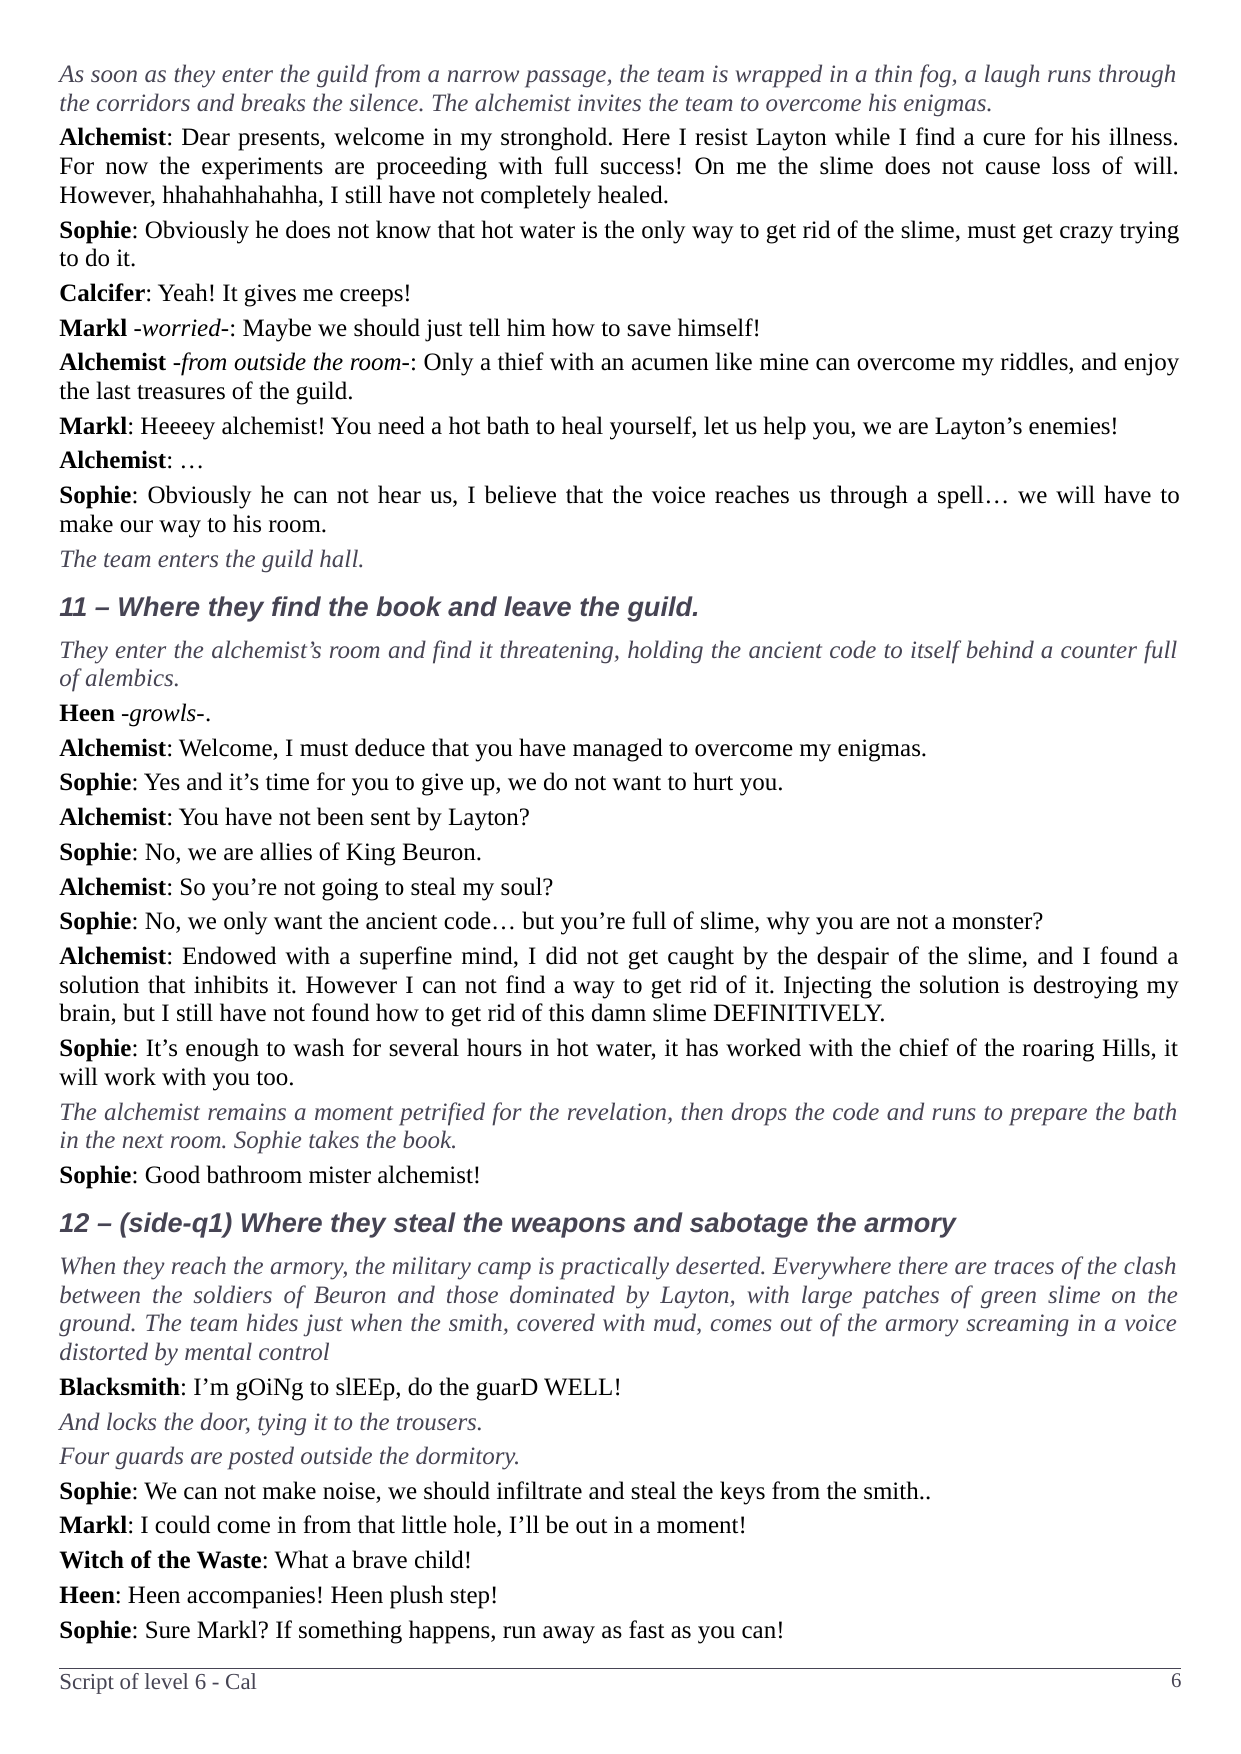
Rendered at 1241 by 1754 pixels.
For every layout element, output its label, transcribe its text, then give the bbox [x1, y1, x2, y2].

text Markl: Heeeey alchemist! You need a hot bath to heal yourself, let us help you, we are Layton’s enemies! [59, 411, 1181, 440]
text Alchemist: You have not been sent by Layton? [59, 802, 1181, 831]
text Markl -worried-: Maybe we should just tell him how to save himself! [59, 313, 1181, 342]
text They enter the alchemist’s room and find it threatening, holding the ancient code to itself behind a counter full of alembics. [59, 635, 1181, 692]
text Sophie: Sure Markl? If something happens, run away as fast as you can! [59, 1615, 1181, 1643]
text Markl: I could come in from that little hole, I’ll be out in a moment! [59, 1511, 1181, 1539]
subtitle 11 – Where they find the book and leave the guild. [59, 591, 1181, 622]
text Sophie: Obviously he can not hear us, I believe that the voice reaches us through a spell… we will have to make our way to his room. [59, 480, 1181, 538]
text Heen: Heen accompanies! Heen plush step! [59, 1580, 1181, 1609]
subtitle 12 – (side-q1) Where they steal the weapons and sabotage the armory [59, 1207, 1181, 1238]
text Alchemist: Dear presents, welcome in my stronghold. Here I resist Layton while I find a cure for his illness. For now the experiments are proceeding with full success! On me the slime does not cause loss of will. However, hhahahhahahha, I still have not completely healed. [59, 122, 1181, 209]
text And locks the door, tying it to the trousers. [59, 1407, 1181, 1435]
text Witch of the Waste: What a brave child! [59, 1545, 1181, 1574]
text Blacksmith: I’m gOiNg to slEEp, do the guarD WELL! [59, 1372, 1181, 1401]
text As soon as they enter the guild from a narrow passage, the team is wrapped in a thin fog, a laugh runs through the corridors and breaks the silence. The alchemist invites the team to overcome his enigmas. [59, 59, 1181, 117]
text Alchemist -from outside the room-: Only a thief with an acumen like mine can overcome my riddles, and enjoy the last treasures of the guild. [59, 347, 1181, 405]
text Four guards are posted outside the dormitory. [59, 1441, 1181, 1470]
text Heen -growls-. [59, 698, 1181, 727]
text Sophie: No, we only want the ancient code… but you’re full of slime, why you are not a monster? [59, 906, 1181, 935]
text Sophie: Yes and it’s time for you to give up, we do not want to hurt you. [59, 767, 1181, 796]
text Sophie: No, we are allies of King Beuron. [59, 837, 1181, 866]
text Sophie: We can not make noise, we should infiltrate and steal the keys from the smith.. [59, 1476, 1181, 1505]
text Sophie: It’s enough to wash for several hours in hot water, it has worked with the chief of the roaring Hills, it will work with you too. [59, 1033, 1181, 1091]
text When they reach the armory, the military camp is practically deserted. Everywhere there are traces of the clash between the soldiers of Beuron and those dominated by Layton, with large patches of green slime on the ground. The team hides just when the smith, covered with mud, comes out of the armory screaming in a voice distorted by mental control [59, 1251, 1181, 1366]
text Alchemist: … [59, 446, 1181, 474]
text The alchemist remains a moment petrified for the revelation, then drops the code and runs to prepare the bath in the next room. Sophie takes the book. [59, 1097, 1181, 1154]
text Sophie: Obviously he does not know that hot water is the only way to get rid of the slime, must get crazy trying to do it. [59, 215, 1181, 272]
text The team enters the guild hall. [59, 544, 1181, 572]
text Alchemist: Endowed with a superfine mind, I did not get caught by the despair of the slime, and I found a solution that inhibits it. However I can not find a way to get rid of it. Injecting the solution is destroying my brain, but I still have not found how to get rid of this damn slime DEFINITIVELY. [59, 941, 1181, 1027]
text Sophie: Good bathroom mister alchemist! [59, 1160, 1181, 1189]
text Alchemist: So you’re not going to steal my soul? [59, 872, 1181, 900]
text Alchemist: Welcome, I must deduce that you have managed to overcome my enigmas. [59, 733, 1181, 762]
text Calcifer: Yeah! It gives me creeps! [59, 278, 1181, 307]
